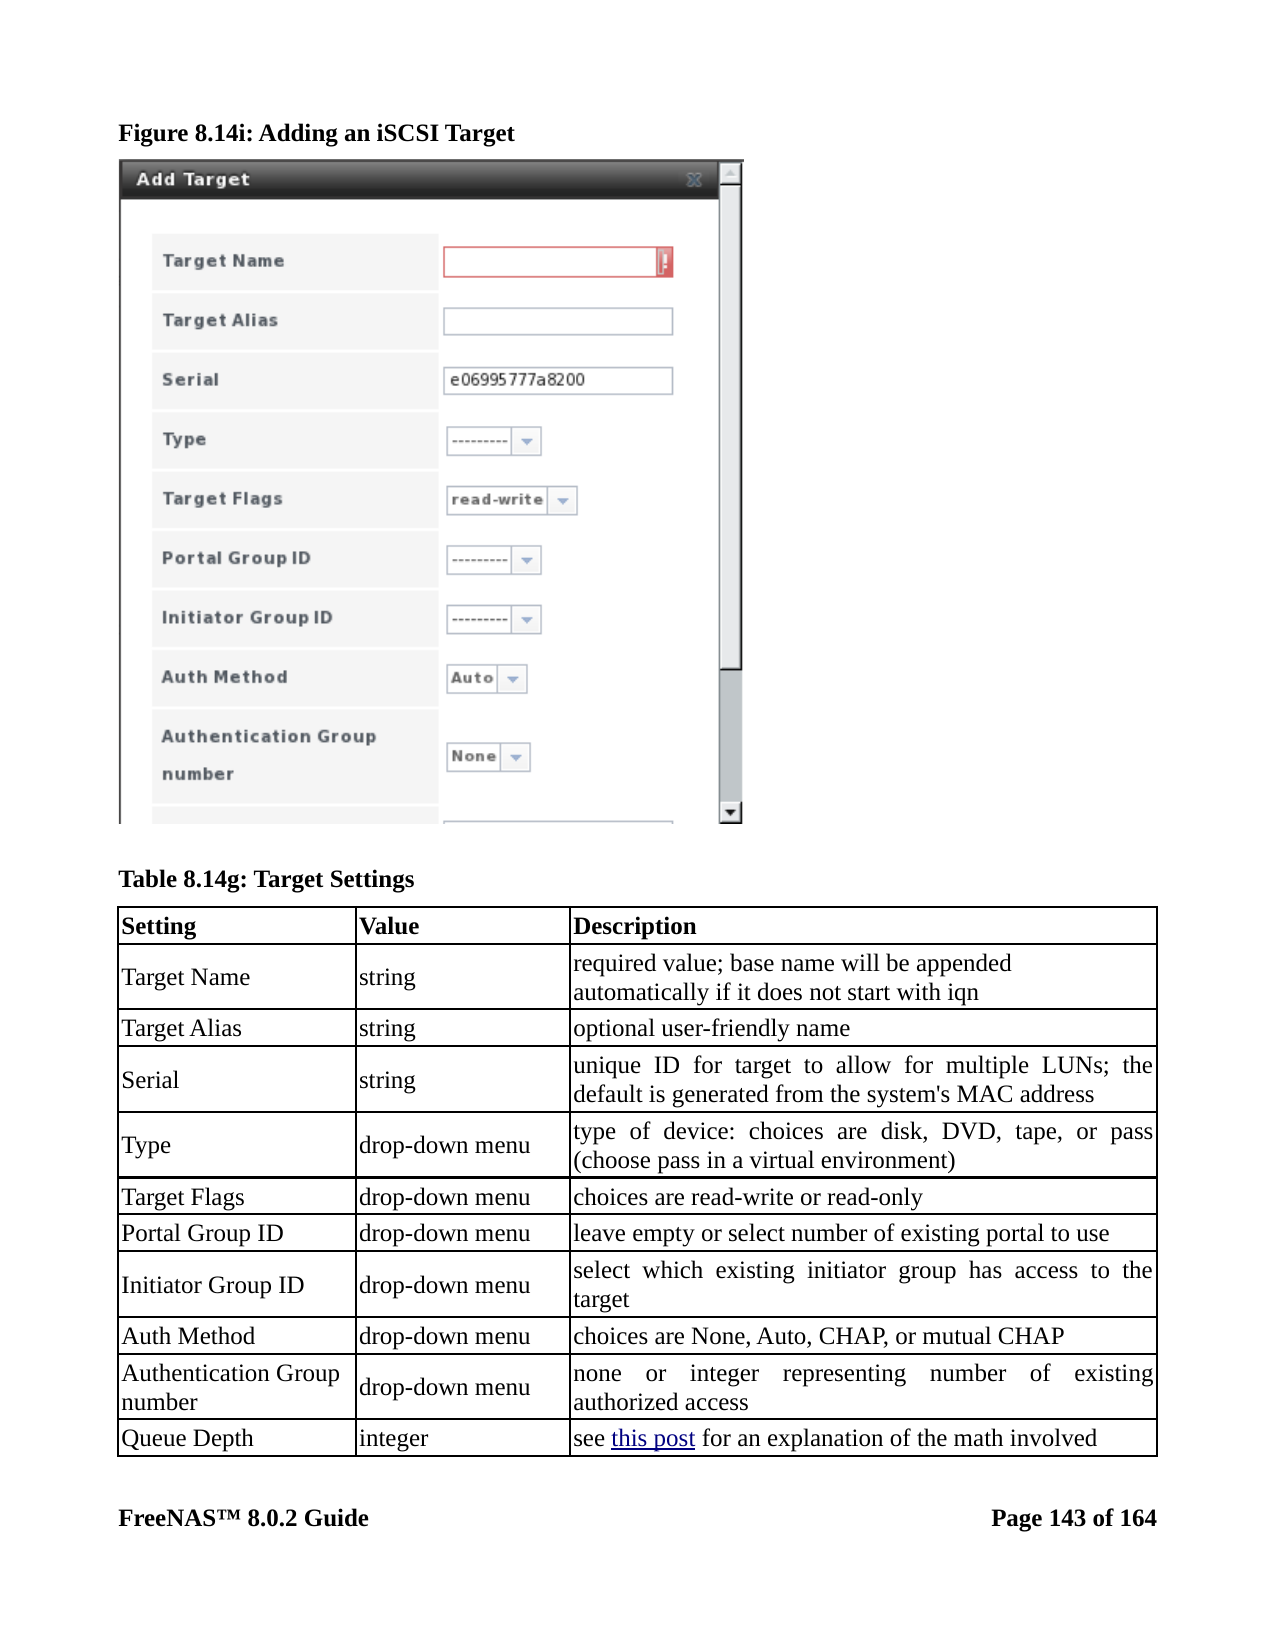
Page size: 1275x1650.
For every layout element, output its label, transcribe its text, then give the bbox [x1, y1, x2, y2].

table_cell string [357, 945, 569, 1008]
table_cell drop-down menu [357, 1179, 569, 1213]
table_header Setting [119, 908, 355, 943]
table_cell Initiator Group ID [119, 1252, 355, 1316]
table_header Description [571, 908, 1156, 943]
table_cell integer [357, 1420, 569, 1455]
table_cell none or integer representing number of existing authorized access [571, 1355, 1156, 1418]
table_cell drop-down menu [357, 1318, 569, 1353]
text Figure 8.14i: Adding an iSCSI Target [118, 118, 1157, 147]
table_cell select which existing initiator group has access to the target [571, 1252, 1156, 1316]
table_cell required value; base name will be appended automatically if it does not start with iqn [571, 945, 1156, 1008]
table_cell string [357, 1047, 569, 1111]
table_cell drop-down menu [357, 1252, 569, 1316]
table_cell drop-down menu [357, 1113, 569, 1176]
table_cell Auth Method [119, 1318, 355, 1353]
table_cell see this post for an explanation of the math involved [571, 1420, 1156, 1455]
table_cell type of device: choices are disk, DVD, tape, or pass (choose pass in a virtual environment) [571, 1113, 1156, 1176]
table_cell leave empty or select number of existing portal to use [571, 1215, 1156, 1250]
table_cell choices are None, Auto, CHAP, or mutual CHAP [571, 1318, 1156, 1353]
table_cell string [357, 1010, 569, 1045]
table_cell drop-down menu [357, 1355, 569, 1418]
table_cell optional user-friendly name [571, 1010, 1156, 1045]
table_cell Authentication Group number [119, 1355, 355, 1418]
table_cell choices are read-write or read-only [571, 1179, 1156, 1213]
table_cell Queue Depth [119, 1420, 355, 1455]
table_header Value [357, 908, 569, 943]
table_cell Portal Group ID [119, 1215, 355, 1250]
picture [118, 159, 744, 824]
table_cell Serial [119, 1047, 355, 1111]
table_cell Type [119, 1113, 355, 1176]
table_cell Target Name [119, 945, 355, 1008]
table_cell Target Alias [119, 1010, 355, 1045]
table_cell Target Flags [119, 1179, 355, 1213]
table_cell drop-down menu [357, 1215, 569, 1250]
table_cell unique ID for target to allow for multiple LUNs; the default is generated from the system's MAC address [571, 1047, 1156, 1111]
text Table 8.14g: Target Settings [118, 864, 1157, 893]
